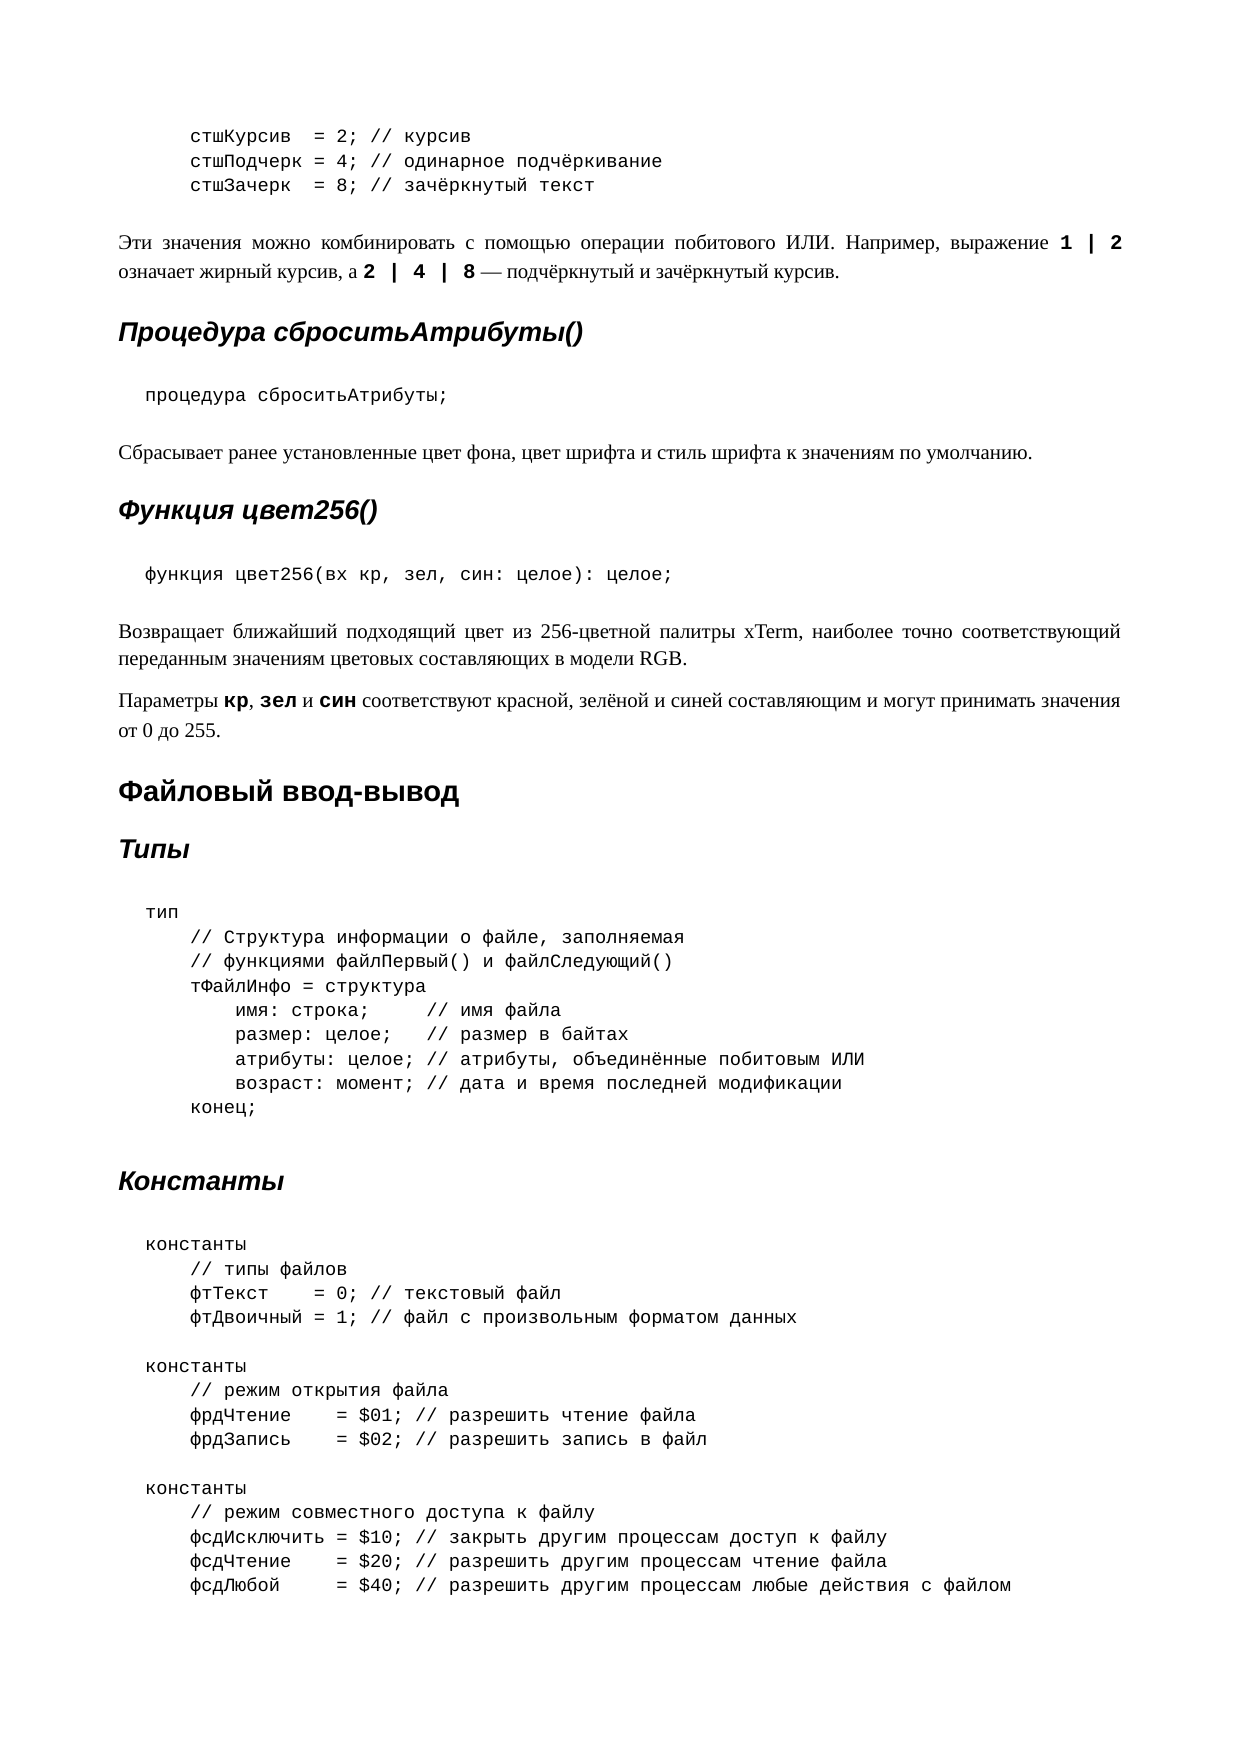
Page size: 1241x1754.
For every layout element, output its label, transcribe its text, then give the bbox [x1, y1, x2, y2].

text процедура сброситьАтрибуты; [136, 377, 1104, 416]
subtitle Процедура сброситьАтрибуты() [118, 316, 1122, 347]
text стшЗачерк = 8; // зачёркнутый текст [136, 167, 1104, 206]
text тип // Структура информации о файле, заполняемая // функциями файлПервый() и файлСледующий() тФайлИнфо = структура имя: строка; // имя файла размер: целое; // размер в байтах атрибуты: целое; // атрибуты, объединённые побитовым ИЛИ возраст: момент; // дата и время последней модификации конец; [136, 894, 1104, 1128]
text константы // режим открытия файла фрдЧтение = $01; // разрешить чтение файла фрдЗапись = $02; // разрешить запись в файл [136, 1348, 1104, 1451]
text Эти значения можно комбинировать с помощью операции побитового ИЛИ. Например, выражение 1 | 2 означает жирный курсив, а 2 | 4 | 8 — подчёркнутый и зачёркнутый курсив. [118, 229, 1122, 284]
text Сбрасывает ранее установленные цвет фона, цвет шрифта и стиль шрифта к значениям по умолчанию. [118, 440, 1122, 464]
text Параметры кр, зел и син соответствуют красной, зелёной и синей составляющим и могут принимать значения от 0 до 255. [118, 688, 1122, 742]
subtitle Файловый ввод-вывод [118, 774, 1122, 808]
text стшПодчерк = 4; // одинарное подчёркивание [136, 142, 1104, 167]
text константы // режим совместного доступа к файлу фсдИсключить = $10; // закрыть другим процессам доступ к файлу фсдЧтение = $20; // разрешить другим процессам чтение файла фсдЛюбой = $40; // разрешить другим процессам любые действия с файлом [136, 1470, 1104, 1597]
subtitle Константы [118, 1164, 1122, 1196]
text функция цвет256(вх кр, зел, син: целое): целое; [136, 556, 1104, 595]
text константы // типы файлов фтТекст = 0; // текстовый файл фтДвоичный = 1; // файл с произвольным форматом данных [136, 1226, 1104, 1329]
subtitle Типы [118, 833, 1122, 864]
text Возвращает ближайший подходящий цвет из 256-цветной палитры xTerm, наиболее точно соответствующий переданным значениям цветовых составляющих в модели RGB. [118, 618, 1122, 670]
subtitle Функция цвет256() [118, 494, 1122, 526]
text стшКурсив = 2; // курсив [136, 118, 1104, 142]
